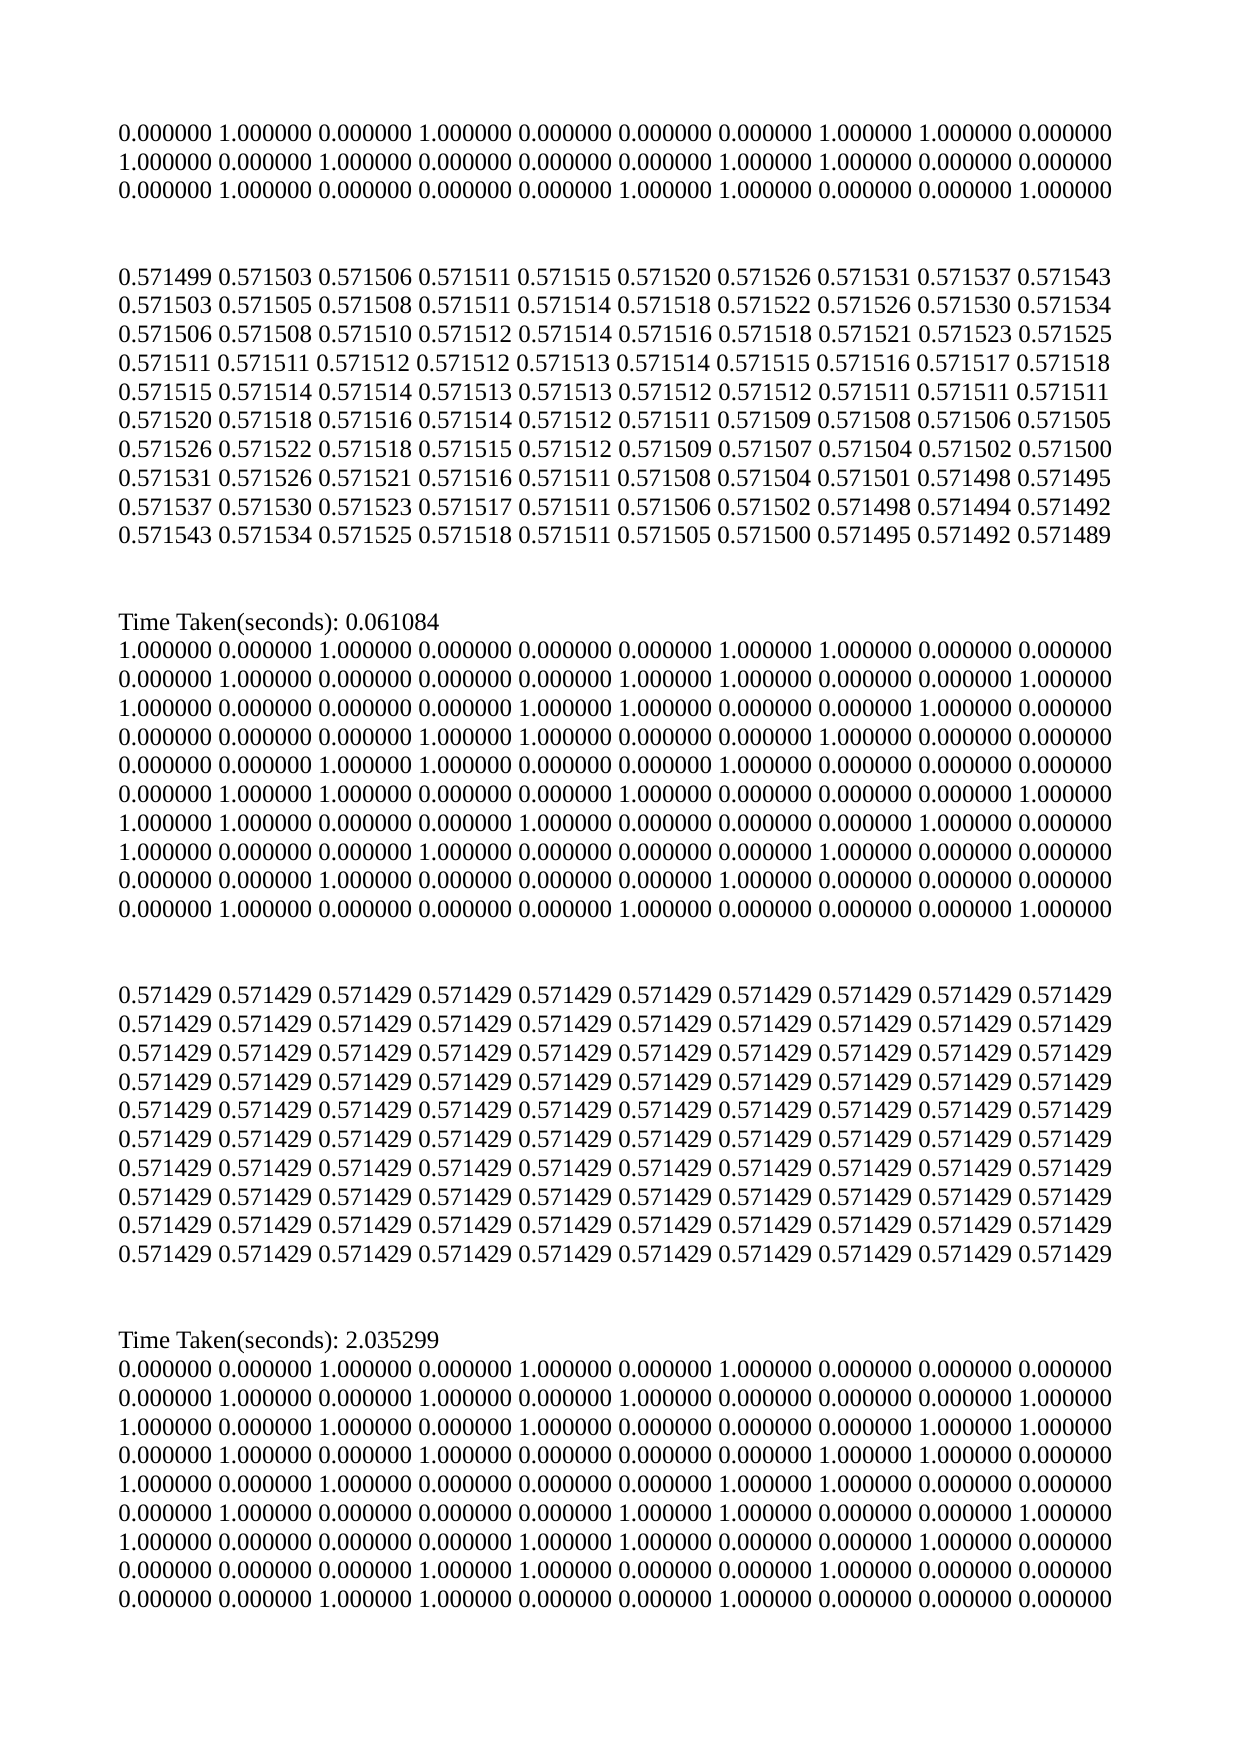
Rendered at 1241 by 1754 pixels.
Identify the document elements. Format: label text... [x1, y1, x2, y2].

text 0.000000 1.000000 1.000000 0.000000 0.000000 1.000000 0.000000 0.000000 0.000000 1.000000 [118, 779, 1122, 808]
text Time Taken(seconds): 2.035299 [118, 1326, 1122, 1354]
text 0.571429 0.571429 0.571429 0.571429 0.571429 0.571429 0.571429 0.571429 0.571429 0.571429 [118, 1182, 1122, 1211]
text 1.000000 0.000000 1.000000 0.000000 0.000000 0.000000 1.000000 1.000000 0.000000 0.000000 [118, 1469, 1122, 1498]
text 1.000000 0.000000 0.000000 0.000000 1.000000 1.000000 0.000000 0.000000 1.000000 0.000000 [118, 1527, 1122, 1556]
text 1.000000 0.000000 0.000000 1.000000 0.000000 0.000000 0.000000 1.000000 0.000000 0.000000 [118, 837, 1122, 866]
text 0.571429 0.571429 0.571429 0.571429 0.571429 0.571429 0.571429 0.571429 0.571429 0.571429 [118, 1153, 1122, 1182]
text 0.571511 0.571511 0.571512 0.571512 0.571513 0.571514 0.571515 0.571516 0.571517 0.571518 [118, 348, 1122, 377]
text 0.000000 0.000000 0.000000 1.000000 1.000000 0.000000 0.000000 1.000000 0.000000 0.000000 [118, 722, 1122, 751]
text 0.000000 1.000000 0.000000 0.000000 0.000000 1.000000 1.000000 0.000000 0.000000 1.000000 [118, 1498, 1122, 1527]
text 1.000000 0.000000 1.000000 0.000000 1.000000 0.000000 0.000000 0.000000 1.000000 1.000000 [118, 1412, 1122, 1441]
text 0.000000 1.000000 0.000000 0.000000 0.000000 1.000000 1.000000 0.000000 0.000000 1.000000 [118, 176, 1122, 204]
text 0.571429 0.571429 0.571429 0.571429 0.571429 0.571429 0.571429 0.571429 0.571429 0.571429 [118, 1124, 1122, 1153]
text 0.000000 0.000000 0.000000 1.000000 1.000000 0.000000 0.000000 1.000000 0.000000 0.000000 [118, 1556, 1122, 1584]
text 0.000000 1.000000 0.000000 1.000000 0.000000 1.000000 0.000000 0.000000 0.000000 1.000000 [118, 1383, 1122, 1412]
text 0.571503 0.571505 0.571508 0.571511 0.571514 0.571518 0.571522 0.571526 0.571530 0.571534 [118, 291, 1122, 319]
text 0.571515 0.571514 0.571514 0.571513 0.571513 0.571512 0.571512 0.571511 0.571511 0.571511 [118, 377, 1122, 406]
text 0.571429 0.571429 0.571429 0.571429 0.571429 0.571429 0.571429 0.571429 0.571429 0.571429 [118, 1067, 1122, 1096]
text 0.000000 1.000000 0.000000 1.000000 0.000000 0.000000 0.000000 1.000000 1.000000 0.000000 [118, 1441, 1122, 1469]
text 0.571429 0.571429 0.571429 0.571429 0.571429 0.571429 0.571429 0.571429 0.571429 0.571429 [118, 1038, 1122, 1067]
text 0.571526 0.571522 0.571518 0.571515 0.571512 0.571509 0.571507 0.571504 0.571502 0.571500 [118, 434, 1122, 463]
text Time Taken(seconds): 0.061084 [118, 607, 1122, 636]
text 1.000000 0.000000 1.000000 0.000000 0.000000 0.000000 1.000000 1.000000 0.000000 0.000000 [118, 636, 1122, 664]
text 0.571429 0.571429 0.571429 0.571429 0.571429 0.571429 0.571429 0.571429 0.571429 0.571429 [118, 1211, 1122, 1239]
text 0.571506 0.571508 0.571510 0.571512 0.571514 0.571516 0.571518 0.571521 0.571523 0.571525 [118, 319, 1122, 348]
text 0.571543 0.571534 0.571525 0.571518 0.571511 0.571505 0.571500 0.571495 0.571492 0.571489 [118, 521, 1122, 549]
text 0.000000 1.000000 0.000000 0.000000 0.000000 1.000000 0.000000 0.000000 0.000000 1.000000 [118, 894, 1122, 923]
text 0.571429 0.571429 0.571429 0.571429 0.571429 0.571429 0.571429 0.571429 0.571429 0.571429 [118, 1096, 1122, 1124]
text 0.571429 0.571429 0.571429 0.571429 0.571429 0.571429 0.571429 0.571429 0.571429 0.571429 [118, 981, 1122, 1009]
text 0.571520 0.571518 0.571516 0.571514 0.571512 0.571511 0.571509 0.571508 0.571506 0.571505 [118, 406, 1122, 434]
text 0.000000 0.000000 1.000000 1.000000 0.000000 0.000000 1.000000 0.000000 0.000000 0.000000 [118, 751, 1122, 779]
text 0.000000 0.000000 1.000000 0.000000 1.000000 0.000000 1.000000 0.000000 0.000000 0.000000 [118, 1354, 1122, 1383]
text 0.571429 0.571429 0.571429 0.571429 0.571429 0.571429 0.571429 0.571429 0.571429 0.571429 [118, 1009, 1122, 1038]
text 0.571499 0.571503 0.571506 0.571511 0.571515 0.571520 0.571526 0.571531 0.571537 0.571543 [118, 262, 1122, 291]
text 0.571531 0.571526 0.571521 0.571516 0.571511 0.571508 0.571504 0.571501 0.571498 0.571495 [118, 463, 1122, 492]
text 0.000000 0.000000 1.000000 1.000000 0.000000 0.000000 1.000000 0.000000 0.000000 0.000000 [118, 1584, 1122, 1613]
text 1.000000 0.000000 0.000000 0.000000 1.000000 1.000000 0.000000 0.000000 1.000000 0.000000 [118, 693, 1122, 722]
text 1.000000 0.000000 1.000000 0.000000 0.000000 0.000000 1.000000 1.000000 0.000000 0.000000 [118, 147, 1122, 176]
text 0.000000 0.000000 1.000000 0.000000 0.000000 0.000000 1.000000 0.000000 0.000000 0.000000 [118, 866, 1122, 894]
text 0.000000 1.000000 0.000000 1.000000 0.000000 0.000000 0.000000 1.000000 1.000000 0.000000 [118, 118, 1122, 147]
text 1.000000 1.000000 0.000000 0.000000 1.000000 0.000000 0.000000 0.000000 1.000000 0.000000 [118, 808, 1122, 837]
text 0.571429 0.571429 0.571429 0.571429 0.571429 0.571429 0.571429 0.571429 0.571429 0.571429 [118, 1239, 1122, 1268]
text 0.571537 0.571530 0.571523 0.571517 0.571511 0.571506 0.571502 0.571498 0.571494 0.571492 [118, 492, 1122, 521]
text 0.000000 1.000000 0.000000 0.000000 0.000000 1.000000 1.000000 0.000000 0.000000 1.000000 [118, 664, 1122, 693]
